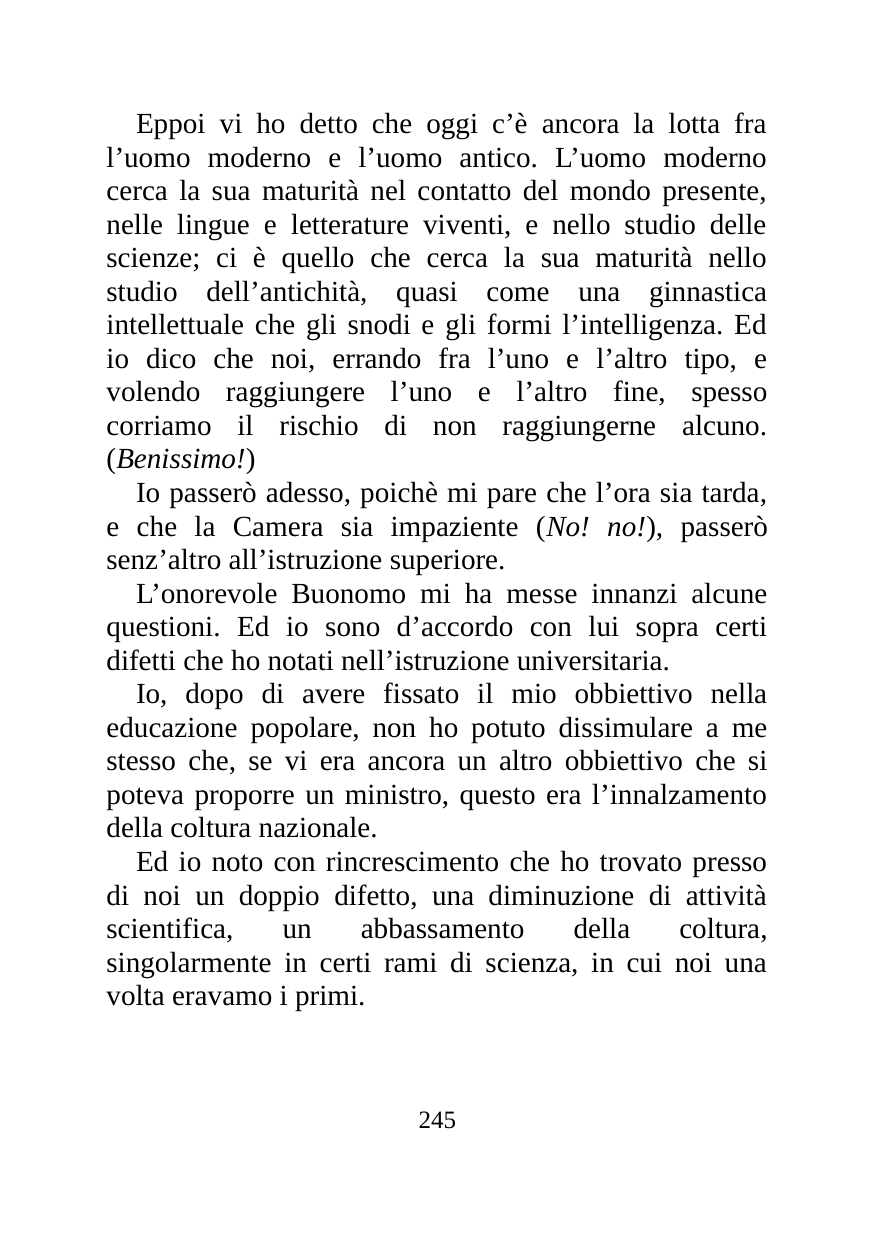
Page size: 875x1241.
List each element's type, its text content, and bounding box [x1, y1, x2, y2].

text L’onorevole Buonomo mi ha messe innanzi alcune questioni. Ed io sono d’accordo con lui sopra certi difetti che ho notati nell’istruzione universitaria. [106, 576, 768, 676]
text Io passerò adesso, poichè mi pare che l’ora sia tarda, e che la Camera sia impaziente (No! no!), passerò senz’altro all’istruzione superiore. [106, 475, 768, 576]
text Ed io noto con rincrescimento che ho trovato presso di noi un doppio difetto, una diminuzione di attività scientifica, un abbassamento della coltura, singolarmente in certi rami di scienza, in cui noi una volta eravamo i primi. [106, 844, 768, 1012]
text Eppoi vi ho detto che oggi c’è ancora la lotta fra l’uomo moderno e l’uomo antico. L’uomo moderno cerca la sua maturità nel contatto del mondo presente, nelle lingue e letterature viventi, e nello studio delle scienze; ci è quello che cerca la sua maturità nello studio dell’antichità, quasi come una ginnastica intellettuale che gli snodi e gli formi l’intelligenza. Ed io dico che noi, errando fra l’uno e l’altro tipo, e volendo raggiungere l’uno e l’altro fine, spesso corriamo il rischio di non raggiungerne alcuno. (Benissimo!) [106, 106, 768, 475]
text Io, dopo di avere fissato il mio obbiettivo nella educazione popolare, non ho potuto dissimulare a me stesso che, se vi era ancora un altro obbiettivo che si poteva proporre un ministro, questo era l’innalzamento della coltura nazionale. [106, 676, 768, 844]
